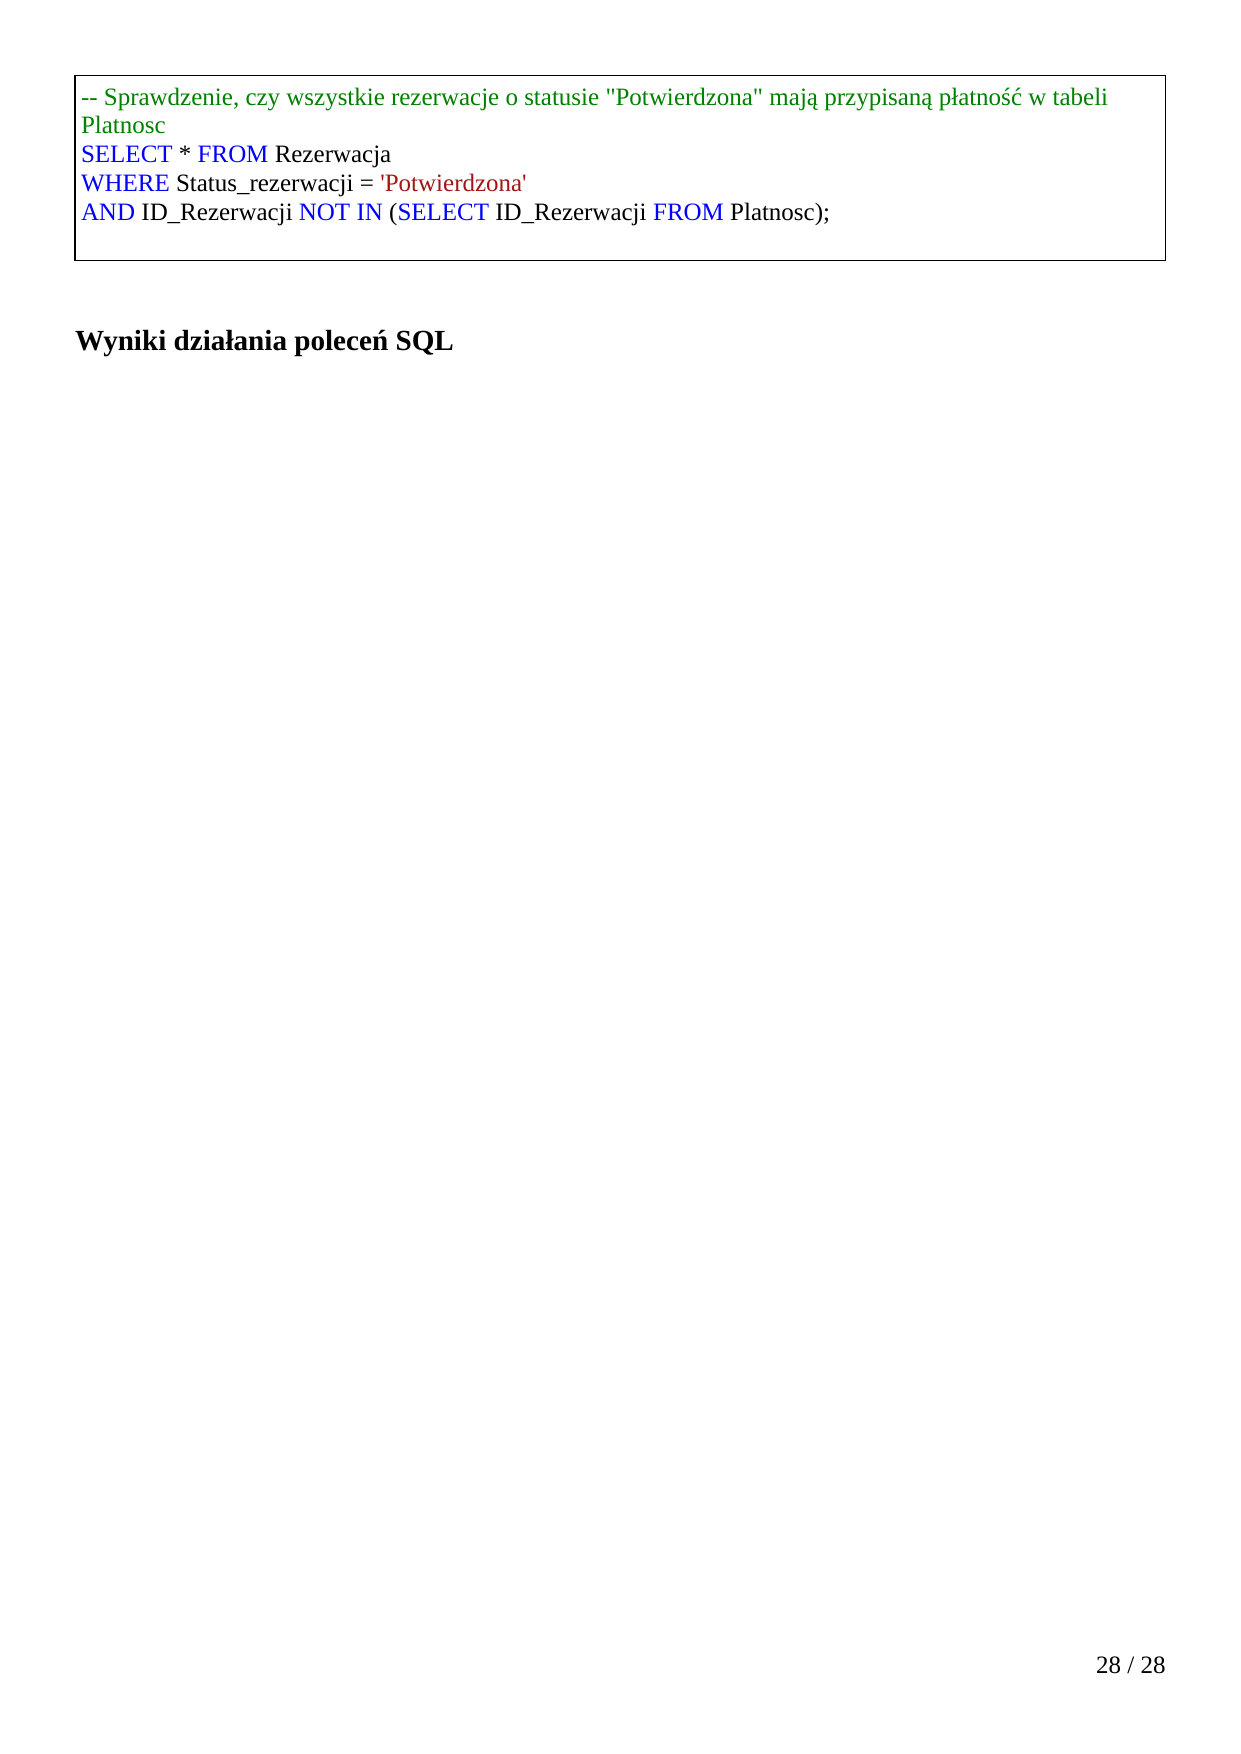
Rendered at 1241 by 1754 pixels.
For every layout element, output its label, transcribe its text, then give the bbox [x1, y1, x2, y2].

table_header -- Sprawdzenie, czy wszystkie rezerwacje o statusie "Potwierdzona" mają przypisaną płatność w tabeli Platnosc SELECT * FROM Rezerwacja WHERE Status_rezerwacji = 'Potwierdzona' AND ID_Rezerwacji NOT IN (SELECT ID_Rezerwacji FROM Platnosc); [76, 76, 1165, 260]
subtitle Wyniki działania poleceń SQL [75, 323, 1165, 357]
